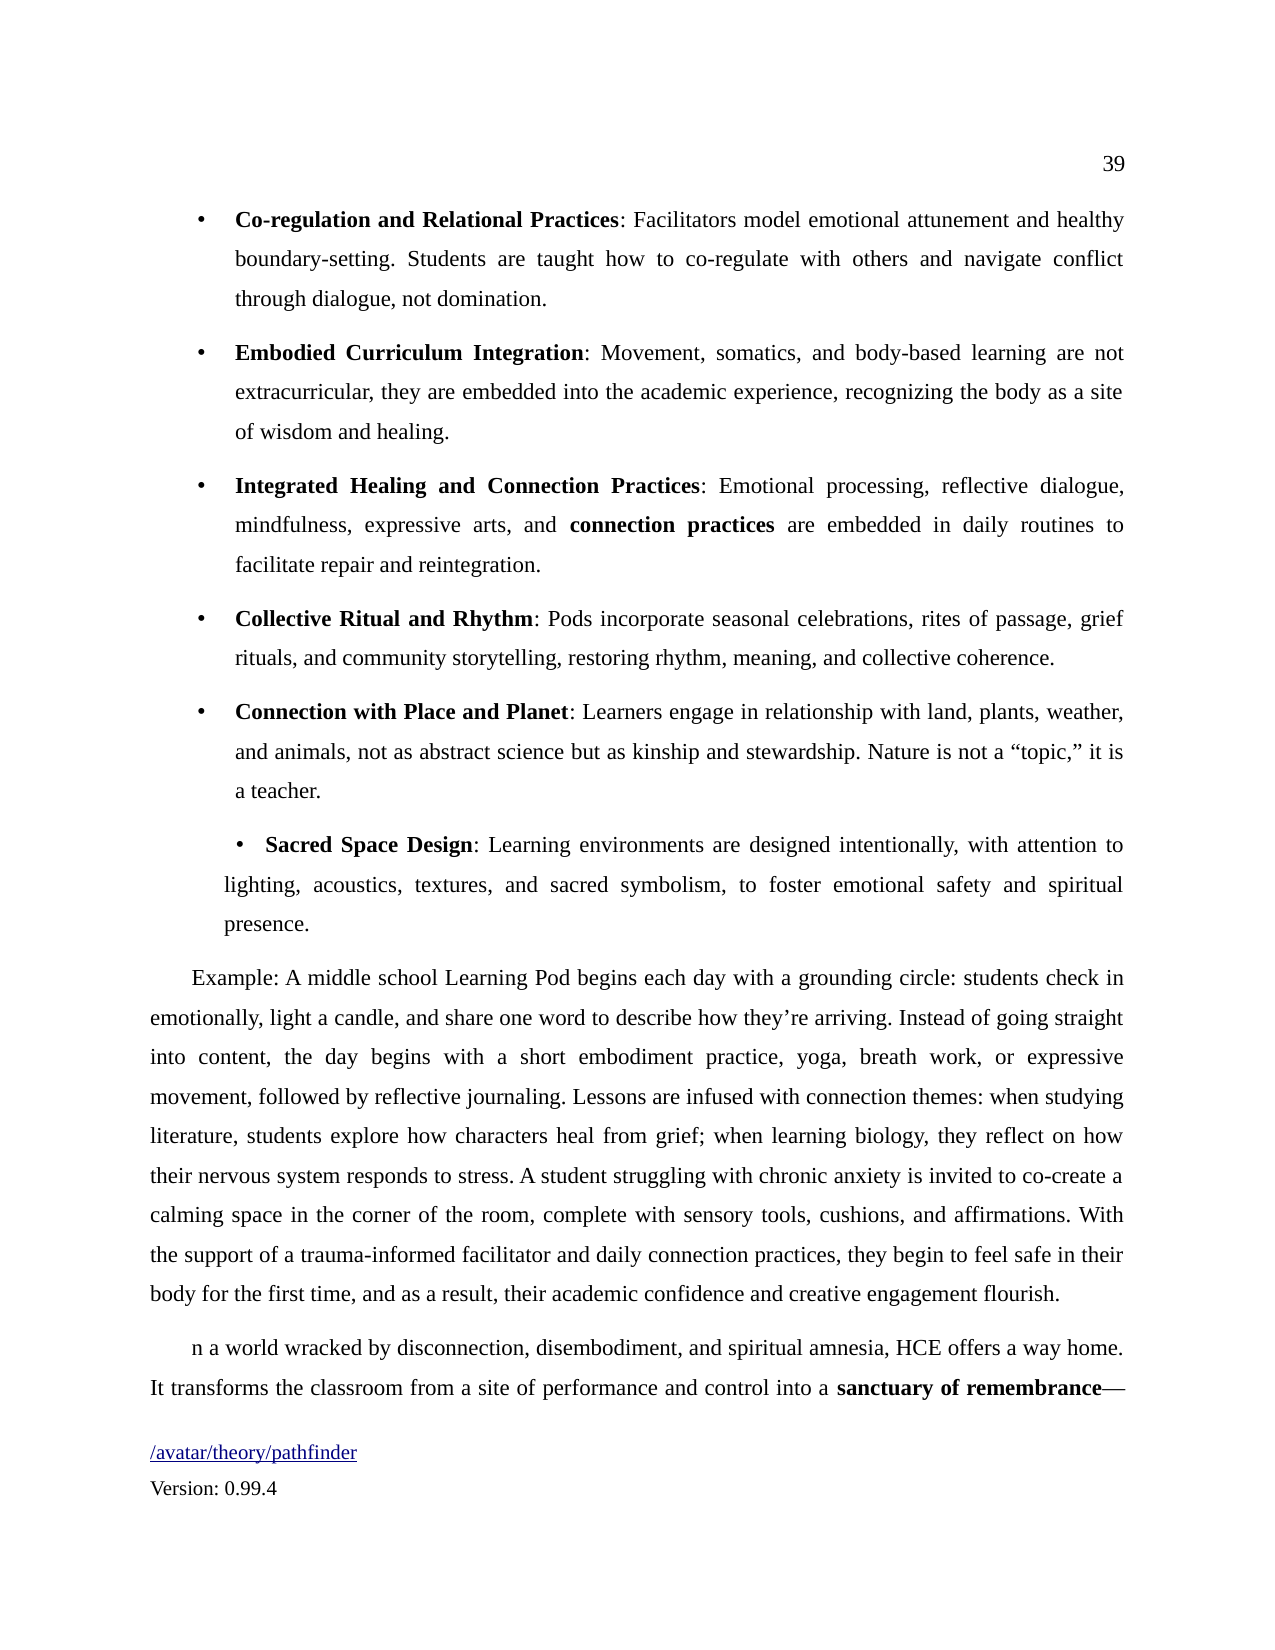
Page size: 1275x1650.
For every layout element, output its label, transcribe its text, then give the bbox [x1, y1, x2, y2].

list Integrated Healing and Connection Practices: Emotional processing, reflective dialogue, mindfulness, expressive arts, and connection practices are embedded in daily routines to facilitate repair and reintegration. [197, 472, 1125, 577]
text Example: A middle school Learning Pod begins each day with a grounding circle: students check in emotionally, light a candle, and share one word to describe how they’re arriving. Instead of going straight into content, the day begins with a short embodiment practice, yoga, breath work, or expressive movement, followed by reflective journaling. Lessons are infused with connection themes: when studying literature, students explore how characters heal from grief; when learning biology, they reflect on how their nervous system responds to stress. A student struggling with chronic anxiety is invited to co-create a calming space in the corner of the room, complete with sensory tools, cushions, and affirmations. With the support of a trauma-informed facilitator and daily connection practices, they begin to feel safe in their body for the first time, and as a result, their academic confidence and creative engagement flourish. [150, 964, 1125, 1307]
text n a world wracked by disconnection, disembodiment, and spiritual amnesia, HCE offers a way home. It transforms the classroom from a site of performance and control into a sanctuary of remembrance— [150, 1334, 1125, 1400]
list Embodied Curriculum Integration: Movement, somatics, and body-based learning are not extracurricular, they are embedded into the academic experience, recognizing the body as a site of wisdom and healing. [197, 339, 1125, 444]
list Sacred Space Design: Learning environments are designed intentionally, with attention to lighting, acoustics, textures, and sacred symbolism, to foster emotional safety and spiritual presence. [194, 831, 1125, 937]
list Collective Ritual and Rhythm: Pods incorporate seasonal celebrations, rites of passage, grief rituals, and community storytelling, restoring rhythm, meaning, and collective coherence. [197, 605, 1125, 671]
list Connection with Place and Planet: Learners engage in relationship with land, plants, weather, and animals, not as abstract science but as kinship and stewardship. Nature is not a “topic,” it is a teacher. [197, 698, 1125, 804]
list Co-regulation and Relational Practices: Facilitators model emotional attunement and healthy boundary-setting. Students are taught how to co-regulate with others and navigate conflict through dialogue, not domination. [197, 206, 1125, 311]
